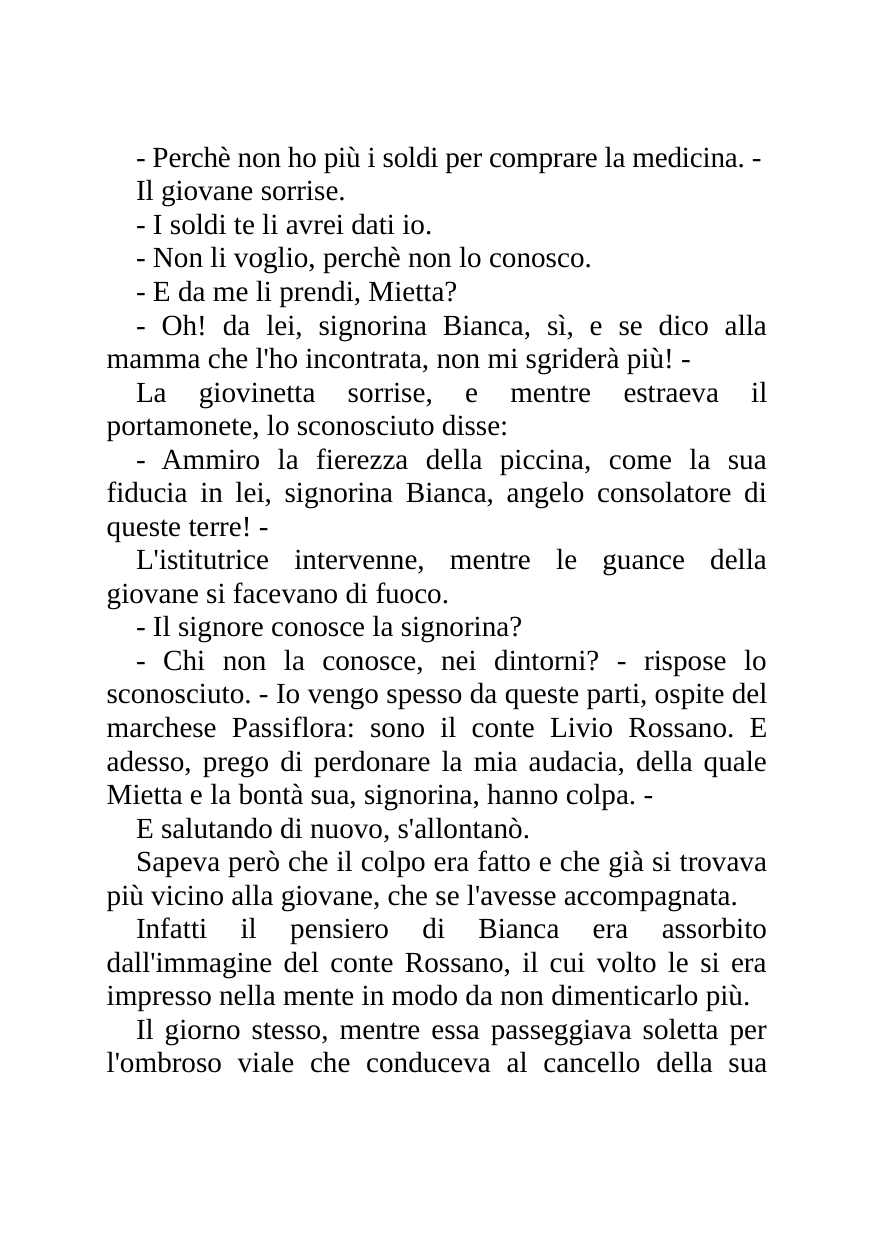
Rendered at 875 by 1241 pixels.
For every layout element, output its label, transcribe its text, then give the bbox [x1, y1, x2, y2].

text Sapeva però che il colpo era fatto e che già si trovava più vicino alla giovane, che se l'avesse accompagnata. [106, 844, 768, 911]
text Il giovane sorrise. [106, 173, 768, 207]
text - E da me li prendi, Mietta? [106, 274, 768, 308]
text Infatti il pensiero di Bianca era assorbito dall'immagine del conte Rossano, il cui volto le si era impresso nella mente in modo da non dimenticarlo più. [106, 911, 768, 1012]
text - Chi non la conosce, nei dintorni? - rispose lo sconosciuto. - Io vengo spesso da queste parti, ospite del marchese Passiflora: sono il conte Livio Rossano. E adesso, prego di perdonare la mia audacia, della quale Mietta e la bontà sua, signorina, hanno colpa. - [106, 643, 768, 811]
text - Perchè non ho più i soldi per comprare la medicina. - [106, 140, 768, 173]
text - Non li voglio, perchè non lo conosco. [106, 241, 768, 274]
text - I soldi te li avrei dati io. [106, 207, 768, 241]
text Il giorno stesso, mentre essa passeggiava soletta per l'ombroso viale che conduceva al cancello della sua [106, 1012, 768, 1079]
text - Oh! da lei, signorina Bianca, sì, e se dico alla mamma che l'ho incontrata, non mi sgriderà più! - [106, 308, 768, 375]
text L'istitutrice intervenne, mentre le guance della giovane si facevano di fuoco. [106, 542, 768, 609]
text - Ammiro la fierezza della piccina, come la sua fiducia in lei, signorina Bianca, angelo consolatore di queste terre! - [106, 442, 768, 542]
text La giovinetta sorrise, e mentre estraeva il portamonete, lo sconosciuto disse: [106, 375, 768, 442]
text E salutando di nuovo, s'allontanò. [106, 811, 768, 844]
text - Il signore conosce la signorina? [106, 609, 768, 643]
